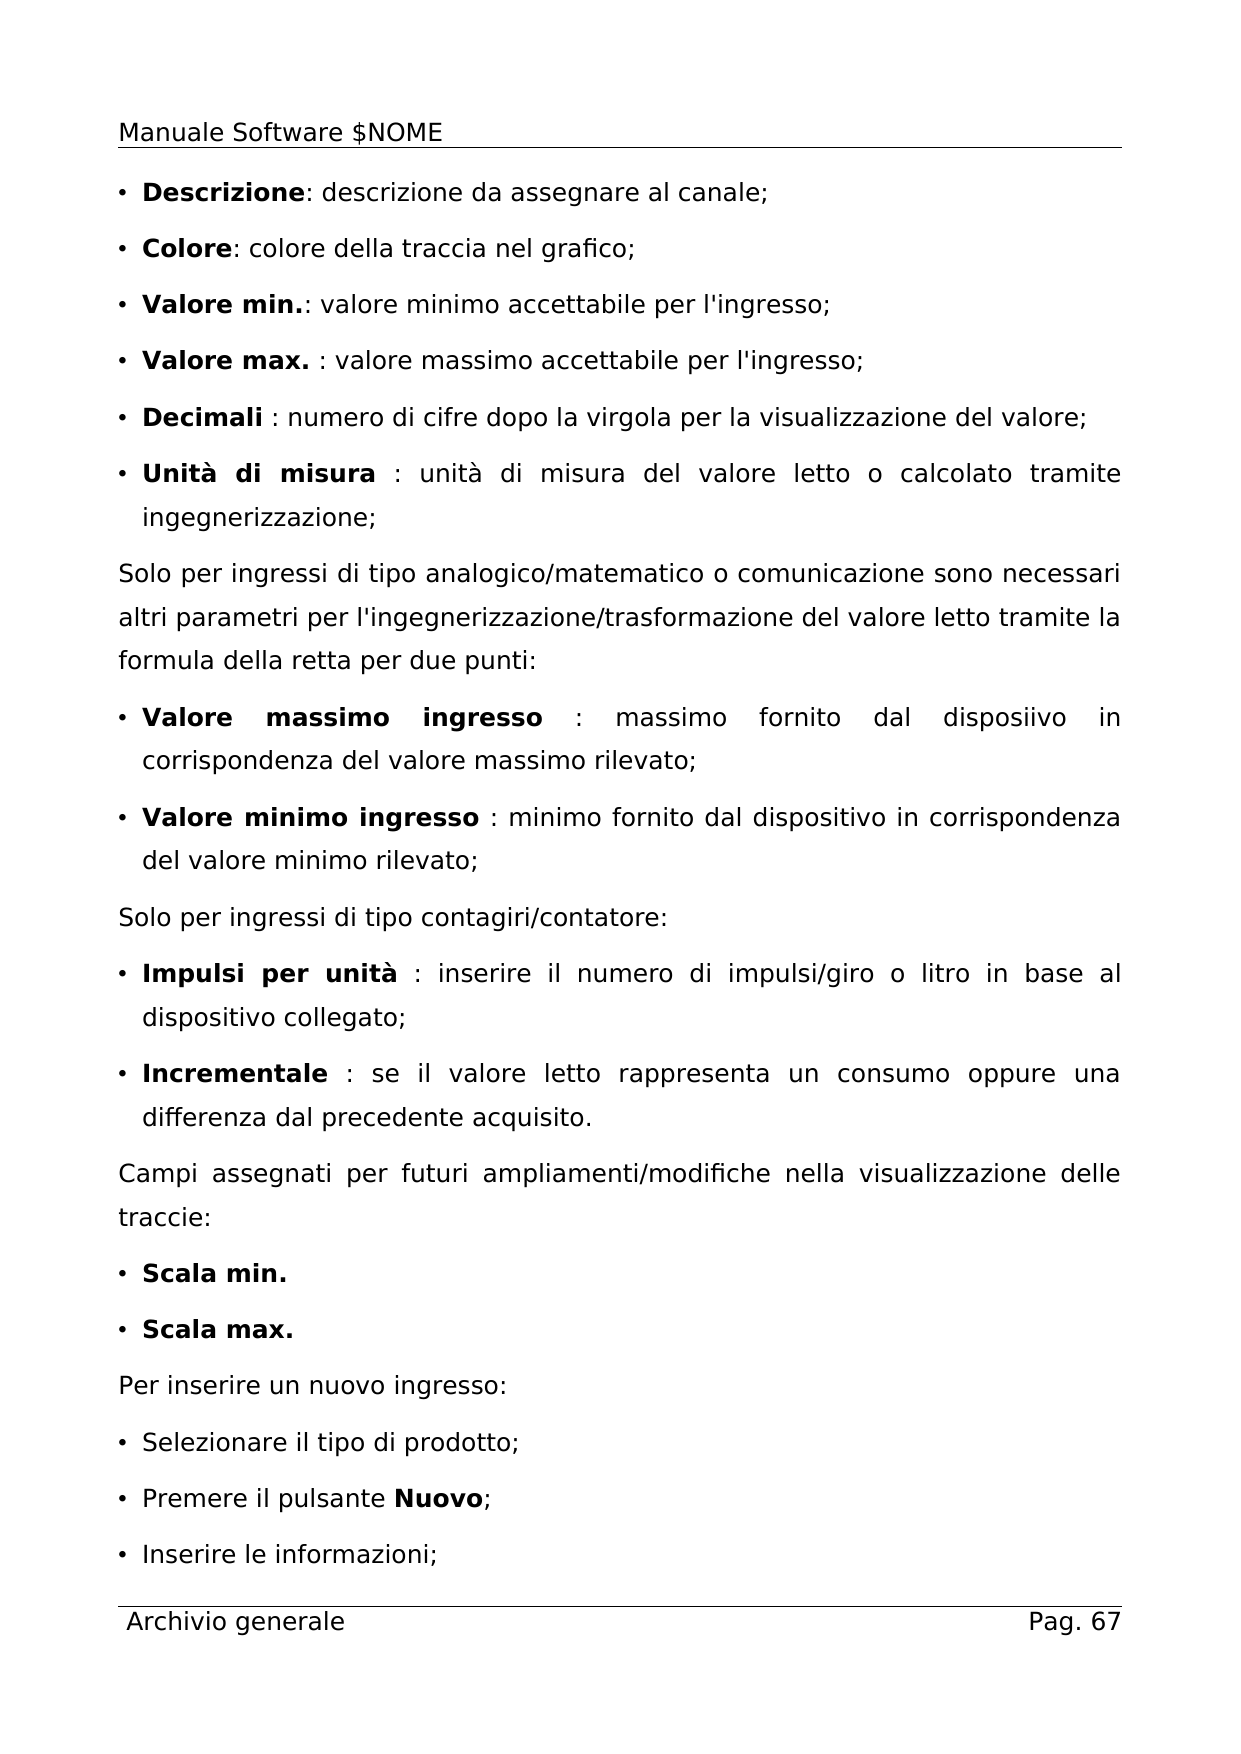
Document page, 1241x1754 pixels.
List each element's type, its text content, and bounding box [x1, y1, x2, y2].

list Premere il pulsante Nuovo; [118, 1484, 1122, 1513]
text Solo per ingressi di tipo analogico/matematico o comunicazione sono necessari altri parametri per l'ingegnerizzazione/trasformazione del valore letto tramite la formula della retta per due punti: [118, 559, 1122, 676]
text Per inserire un nuovo ingresso: [118, 1372, 1122, 1401]
list Valore max. : valore massimo accettabile per l'ingresso; [118, 347, 1122, 376]
list Inserire le informazioni; [118, 1540, 1122, 1569]
list Descrizione: descrizione da assegnare al canale; [118, 178, 1122, 207]
list Scala min. [118, 1259, 1122, 1288]
list Valore massimo ingresso : massimo fornito dal disposiivo in corrispondenza del valore massimo rilevato; [118, 703, 1122, 776]
text Solo per ingressi di tipo contagiri/contatore: [118, 903, 1122, 932]
list Unità di misura : unità di misura del valore letto o calcolato tramite ingegnerizzazione; [118, 459, 1122, 532]
list Incrementale : se il valore letto rappresenta un consumo oppure una differenza dal precedente acquisito. [118, 1059, 1122, 1132]
list Valore min.: valore minimo accettabile per l'ingresso; [118, 290, 1122, 319]
text Campi assegnati per futuri ampliamenti/modifiche nella visualizzazione delle traccie: [118, 1159, 1122, 1232]
list Selezionare il tipo di prodotto; [118, 1428, 1122, 1457]
list Colore: colore della traccia nel grafico; [118, 234, 1122, 263]
list Impulsi per unità : inserire il numero di impulsi/giro o litro in base al dispositivo collegato; [118, 959, 1122, 1032]
list Decimali : numero di cifre dopo la virgola per la visualizzazione del valore; [118, 403, 1122, 432]
list Valore minimo ingresso : minimo fornito dal dispositivo in corrispondenza del valore minimo rilevato; [118, 803, 1122, 876]
list Scala max. [118, 1315, 1122, 1344]
